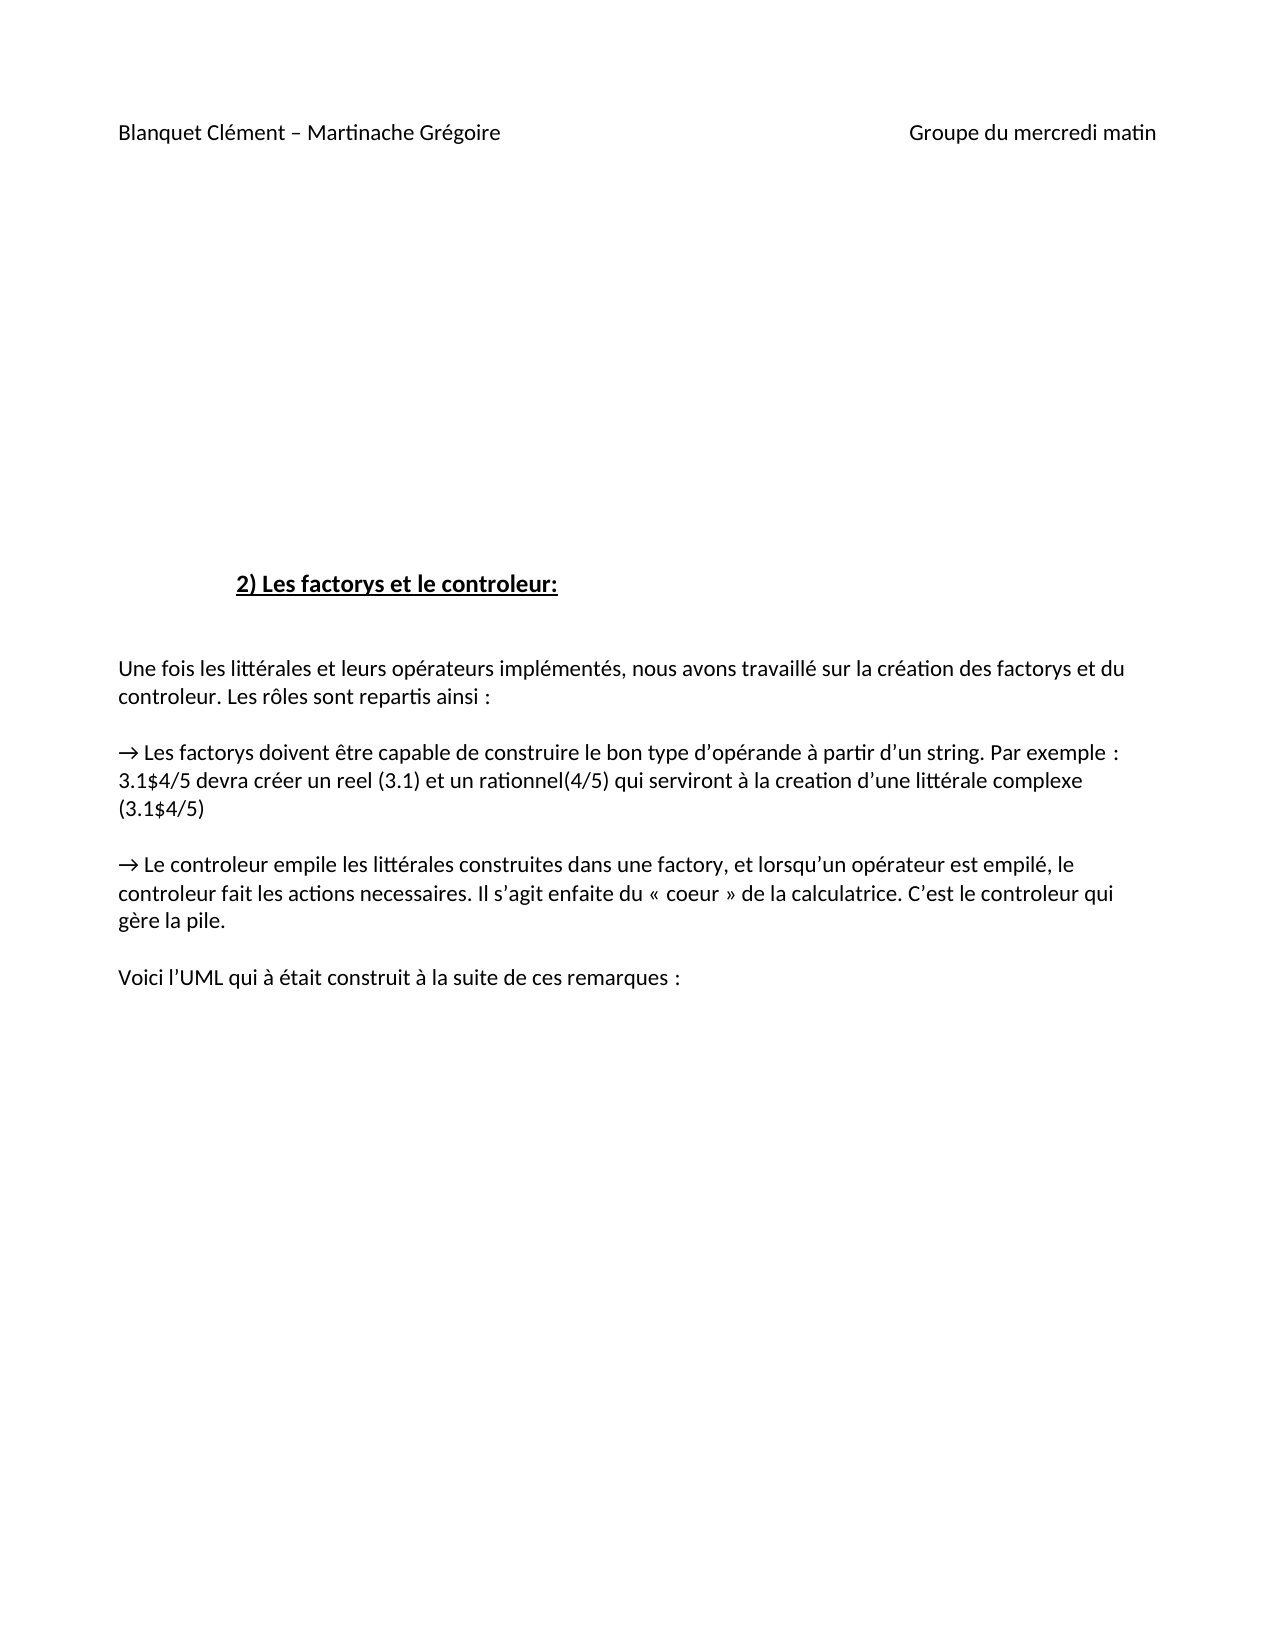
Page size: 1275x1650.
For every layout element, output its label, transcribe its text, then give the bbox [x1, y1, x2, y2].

text → Les factorys doivent être capable de construire le bon type d’opérande à partir d’un string. Par exemple : 3.1$4/5 devra créer un reel (3.1) et un rationnel(4/5) qui serviront à la creation d’une littérale complexe (3.1$4/5) [118, 738, 1157, 823]
text Une fois les littérales et leurs opérateurs implémentés, nous avons travaillé sur la création des factorys et du controleur. Les rôles sont repartis ainsi : [118, 654, 1157, 711]
text → Le controleur empile les littérales construites dans une factory, et lorsqu’un opérateur est empilé, le controleur fait les actions necessaires. Il s’agit enfaite du « coeur » de la calculatrice. C’est le controleur qui gère la pile. [118, 851, 1157, 935]
text Voici l’UML qui à était construit à la suite de ces remarques : [118, 963, 1157, 991]
text 2) Les factorys et le controleur: [118, 568, 1157, 598]
